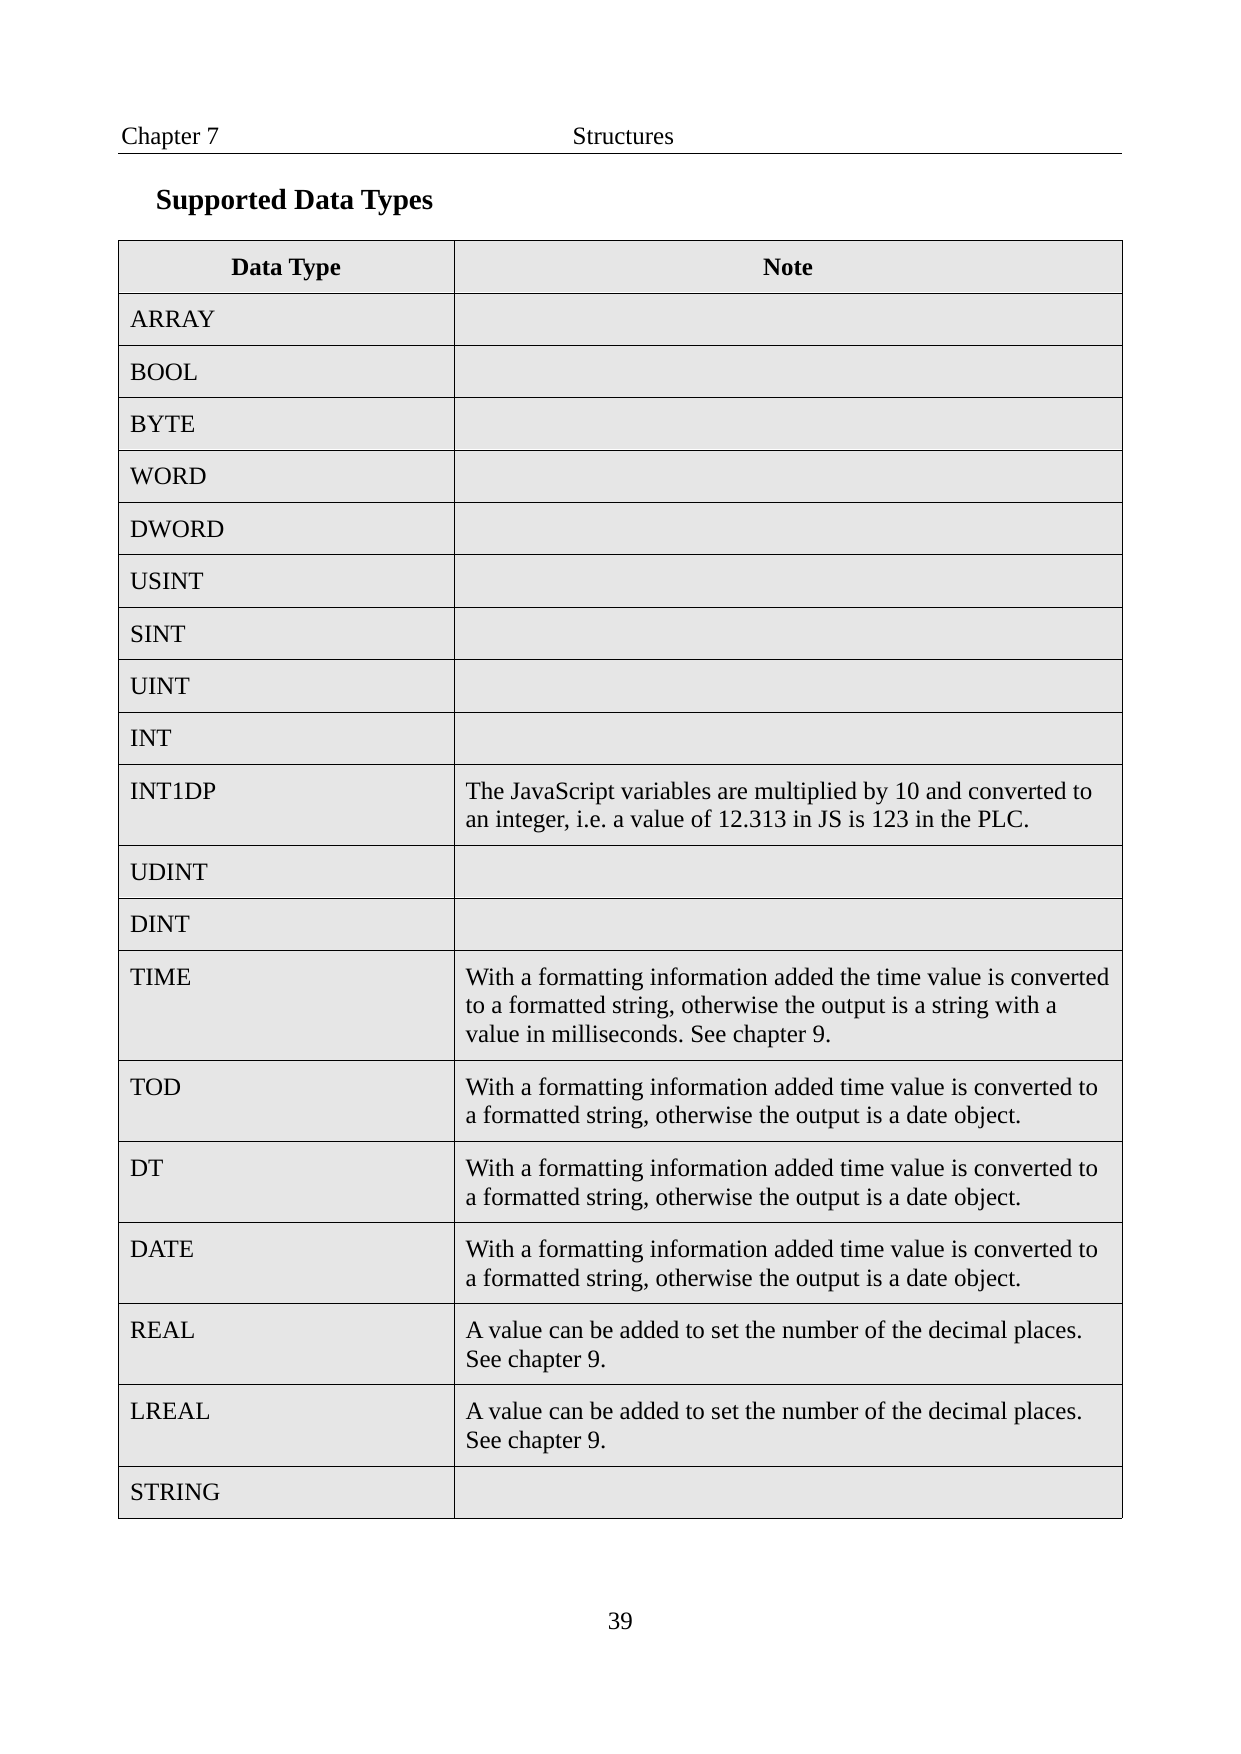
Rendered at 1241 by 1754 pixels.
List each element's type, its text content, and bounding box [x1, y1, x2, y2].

table_cell STRING [119, 1467, 454, 1518]
table_cell INT1DP [119, 765, 454, 845]
table_cell INT [119, 713, 454, 764]
table_cell ARRAY [119, 294, 454, 345]
table_cell A value can be added to set the number of the decimal places. See chapter 9. [455, 1304, 1122, 1384]
table_cell WORD [119, 451, 454, 502]
table_cell [455, 346, 1122, 397]
table_cell UDINT [119, 846, 454, 897]
table_cell [455, 660, 1122, 712]
table_cell SINT [119, 608, 454, 659]
table_cell With a formatting information added the time value is converted to a formatted string, otherwise the output is a string with a value in milliseconds. See chapter 9. [455, 951, 1122, 1060]
table_cell [455, 1467, 1122, 1518]
table_cell With a formatting information added time value is converted to a formatted string, otherwise the output is a date object. [455, 1223, 1122, 1303]
table_cell With a formatting information added time value is converted to a formatted string, otherwise the output is a date object. [455, 1142, 1122, 1222]
table_cell USINT [119, 555, 454, 607]
table_cell [455, 503, 1122, 554]
table_cell DWORD [119, 503, 454, 554]
table_cell DT [119, 1142, 454, 1222]
table_cell [455, 608, 1122, 659]
table_cell A value can be added to set the number of the decimal places. See chapter 9. [455, 1385, 1122, 1466]
table_cell REAL [119, 1304, 454, 1384]
table_header Note [455, 241, 1122, 292]
subtitle Supported Data Types [156, 182, 1122, 216]
table_cell [455, 846, 1122, 897]
table_cell [455, 398, 1122, 449]
table_cell DINT [119, 899, 454, 950]
table_cell BYTE [119, 398, 454, 449]
table_cell [455, 899, 1122, 950]
table_cell UINT [119, 660, 454, 712]
table_cell The JavaScript variables are multiplied by 10 and converted to an integer, i.e. a value of 12.313 in JS is 123 in the PLC. [455, 765, 1122, 845]
table_cell TOD [119, 1061, 454, 1141]
table_cell DATE [119, 1223, 454, 1303]
table_cell [455, 451, 1122, 502]
table_cell LREAL [119, 1385, 454, 1466]
table_cell [455, 294, 1122, 345]
table_cell TIME [119, 951, 454, 1060]
table_header Data Type [119, 241, 454, 292]
table_cell [455, 713, 1122, 764]
table_cell [455, 555, 1122, 607]
table_cell With a formatting information added time value is converted to a formatted string, otherwise the output is a date object. [455, 1061, 1122, 1141]
table_cell BOOL [119, 346, 454, 397]
